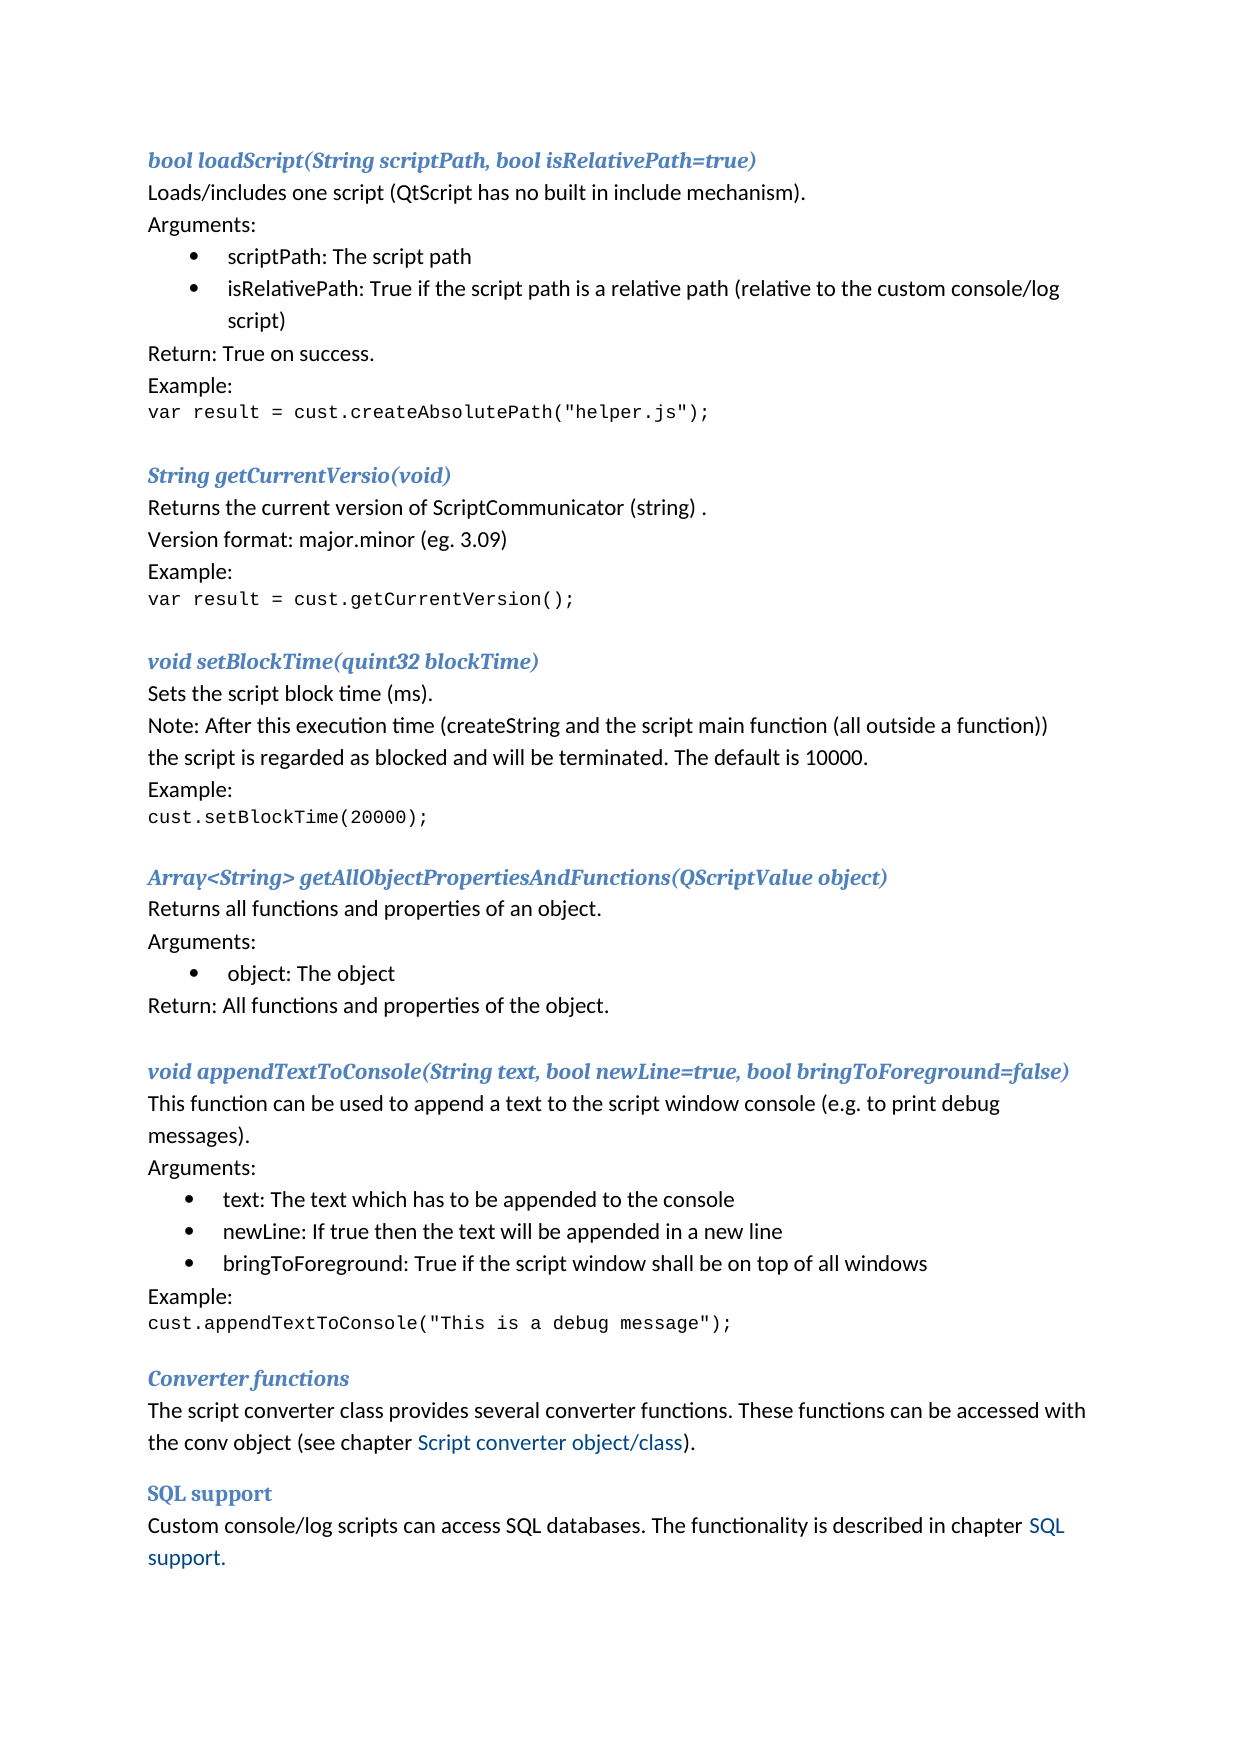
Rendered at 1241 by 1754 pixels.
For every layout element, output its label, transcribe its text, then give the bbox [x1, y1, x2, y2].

text Returns all functions and properties of an object. [148, 894, 1093, 923]
list newLine: If true then the text will be appended in a new line [185, 1217, 1093, 1245]
text Arguments: [148, 210, 1093, 238]
list object: The object [190, 959, 1093, 987]
text The script converter class provides several converter functions. These functions can be accessed with the conv object (see chapter Script converter object/class). [148, 1396, 1093, 1456]
subtitle void setBlockTime(quint32 blockTime) [148, 649, 1093, 675]
subtitle SQL support [148, 1481, 1093, 1507]
text Example: [148, 1282, 1093, 1310]
list text: The text which has to be appended to the console [185, 1185, 1093, 1213]
subtitle bool loadScript(String scriptPath, bool isRelativePath=true) [148, 148, 1093, 174]
text This function can be used to append a text to the script window console (e.g. to print debug messages). [148, 1089, 1093, 1149]
list isRelativePath: True if the script path is a relative path (relative to the custom console/log script) [190, 274, 1093, 334]
text the script is regarded as blocked and will be terminated. The default is 10000. [148, 743, 1093, 771]
text Example: [148, 557, 1093, 585]
list scriptPath: The script path [190, 242, 1093, 270]
text Arguments: [148, 927, 1093, 955]
subtitle String getCurrentVersio(void) [148, 463, 1093, 489]
text Sets the script block time (ms). [148, 679, 1093, 707]
text var result = cust.createAbsolutePath("helper.js"); [148, 403, 1093, 424]
text Loads/includes one script (QtScript has no built in include mechanism). [148, 178, 1093, 206]
text Version format: major.minor (eg. 3.09) [148, 525, 1093, 553]
text cust.setBlockTime(20000); [148, 808, 1093, 829]
text Note: After this execution time (createString and the script main function (all outside a function)) [148, 711, 1093, 739]
text Custom console/log scripts can access SQL databases. The functionality is described in chapter SQL support. [148, 1511, 1093, 1571]
text Return: All functions and properties of the object. [148, 991, 1093, 1019]
subtitle void appendTextToConsole(String text, bool newLine=true, bool bringToForeground=false) [148, 1058, 1093, 1085]
text Example: [148, 371, 1093, 399]
text Example: [148, 776, 1093, 804]
subtitle Array<String> getAllObjectPropertiesAndFunctions(QScriptValue object) [148, 864, 1093, 891]
subtitle Converter functions [148, 1366, 1093, 1392]
list bringToForeground: True if the script window shall be on top of all windows [185, 1249, 1093, 1278]
text Returns the current version of ScriptCommunicator (string) . [148, 493, 1093, 521]
text var result = cust.getCurrentVersion(); [148, 589, 1093, 611]
text cust.appendTextToConsole("This is a debug message"); [148, 1314, 1093, 1335]
text Return: True on success. [148, 339, 1093, 367]
text Arguments: [148, 1153, 1093, 1181]
